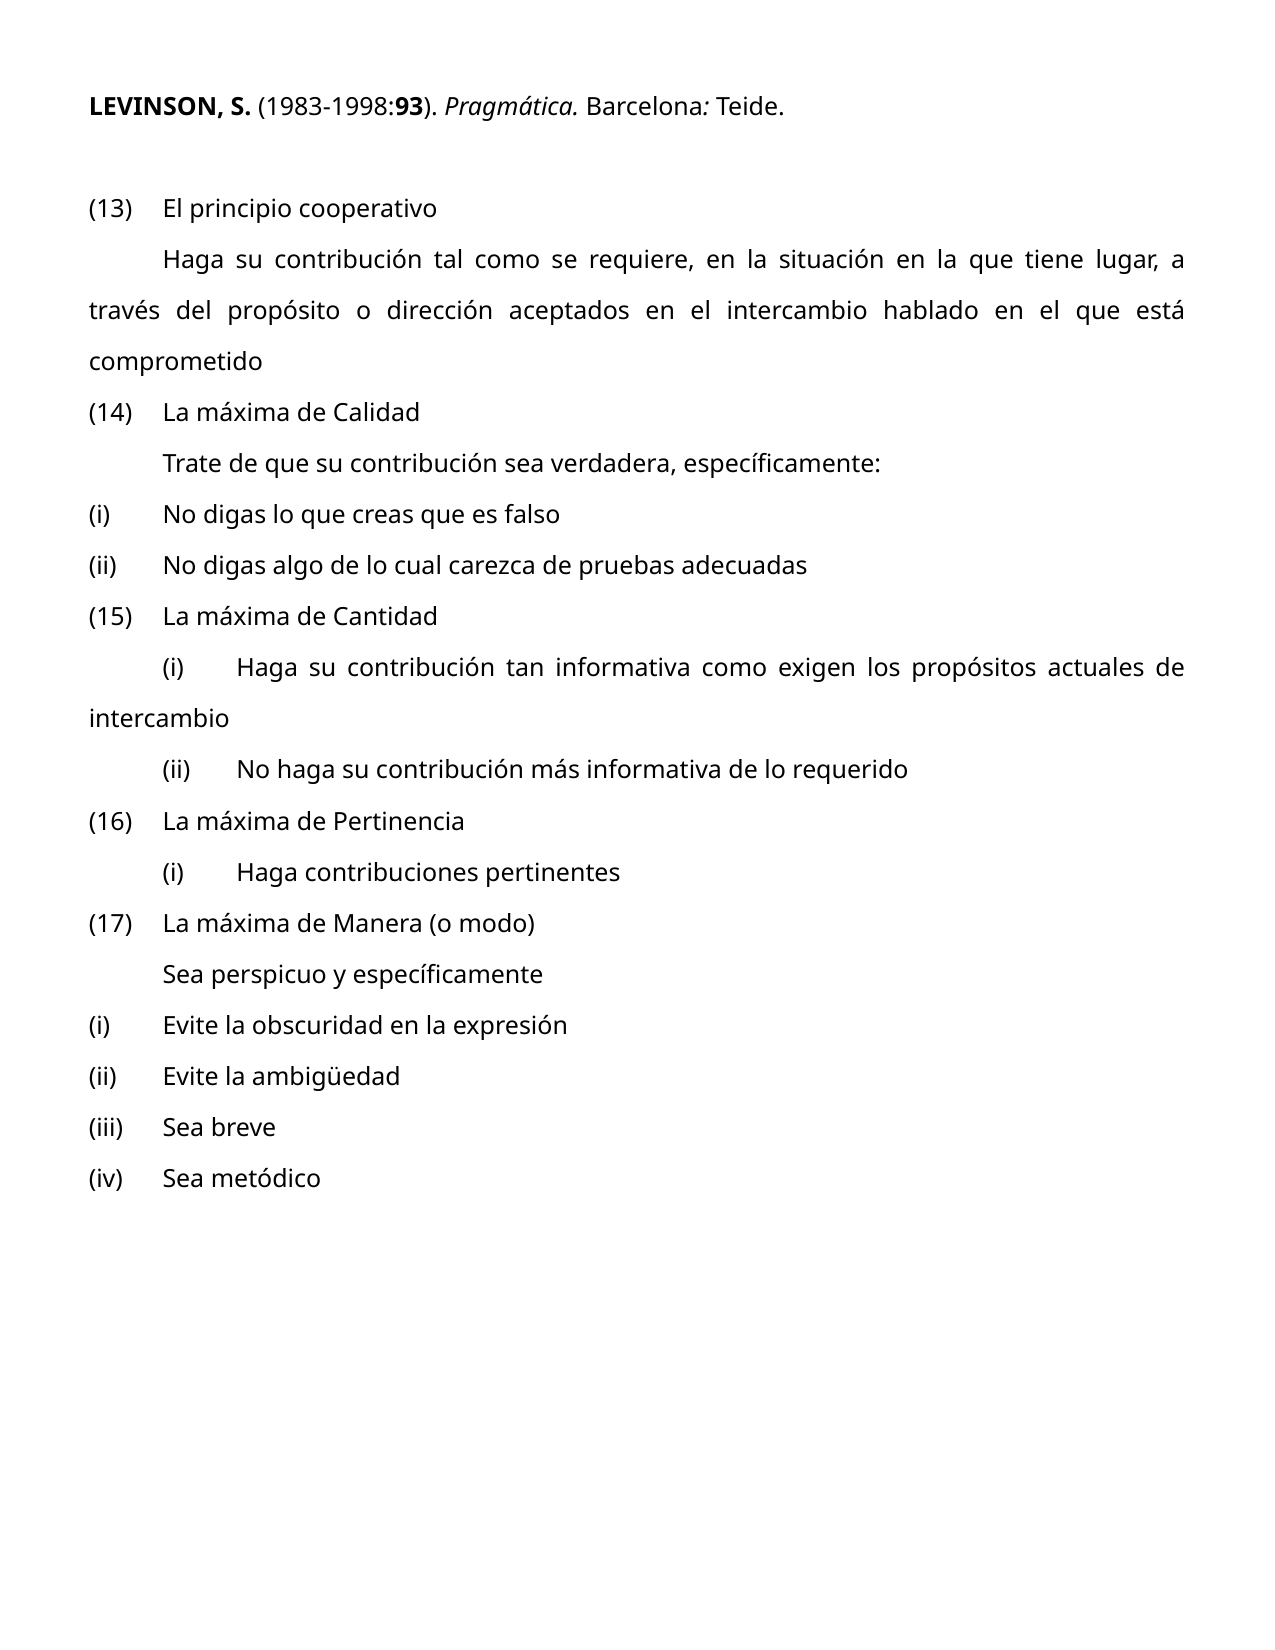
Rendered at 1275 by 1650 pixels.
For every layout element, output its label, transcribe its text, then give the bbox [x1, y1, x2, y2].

text (15) La máxima de Cantidad [88, 599, 1186, 633]
text (ii) Evite la ambigüedad [88, 1058, 1186, 1092]
text (14) La máxima de Calidad [88, 395, 1186, 429]
text (iii) Sea breve [88, 1109, 1186, 1143]
text (13) El principio cooperativo [88, 191, 1186, 225]
text Trate de que su contribución sea verdadera, específicamente: [88, 446, 1186, 480]
text (iv) Sea metódico [88, 1160, 1186, 1194]
text LEVINSON, S. (1983-1998:93). Pragmática. Barcelona: Teide. [88, 88, 1186, 123]
text Haga su contribución tal como se requiere, en la situación en la que tiene lugar, a través del propósito o dirección aceptados en el intercambio hablado en el que está comprometido [88, 242, 1186, 378]
text (ii) No haga su contribución más informativa de lo requerido [88, 752, 1186, 786]
text (16) La máxima de Pertinencia [88, 803, 1186, 837]
text (i) Evite la obscuridad en la expresión [88, 1007, 1186, 1041]
text (i) Haga contribuciones pertinentes [88, 854, 1186, 888]
text (i) Haga su contribución tan informativa como exigen los propósitos actuales de intercambio [88, 650, 1186, 735]
text Sea perspicuo y específicamente [88, 956, 1186, 990]
text (17) La máxima de Manera (o modo) [88, 905, 1186, 939]
text (i) No digas lo que creas que es falso [88, 497, 1186, 531]
text (ii) No digas algo de lo cual carezca de pruebas adecuadas [88, 548, 1186, 582]
